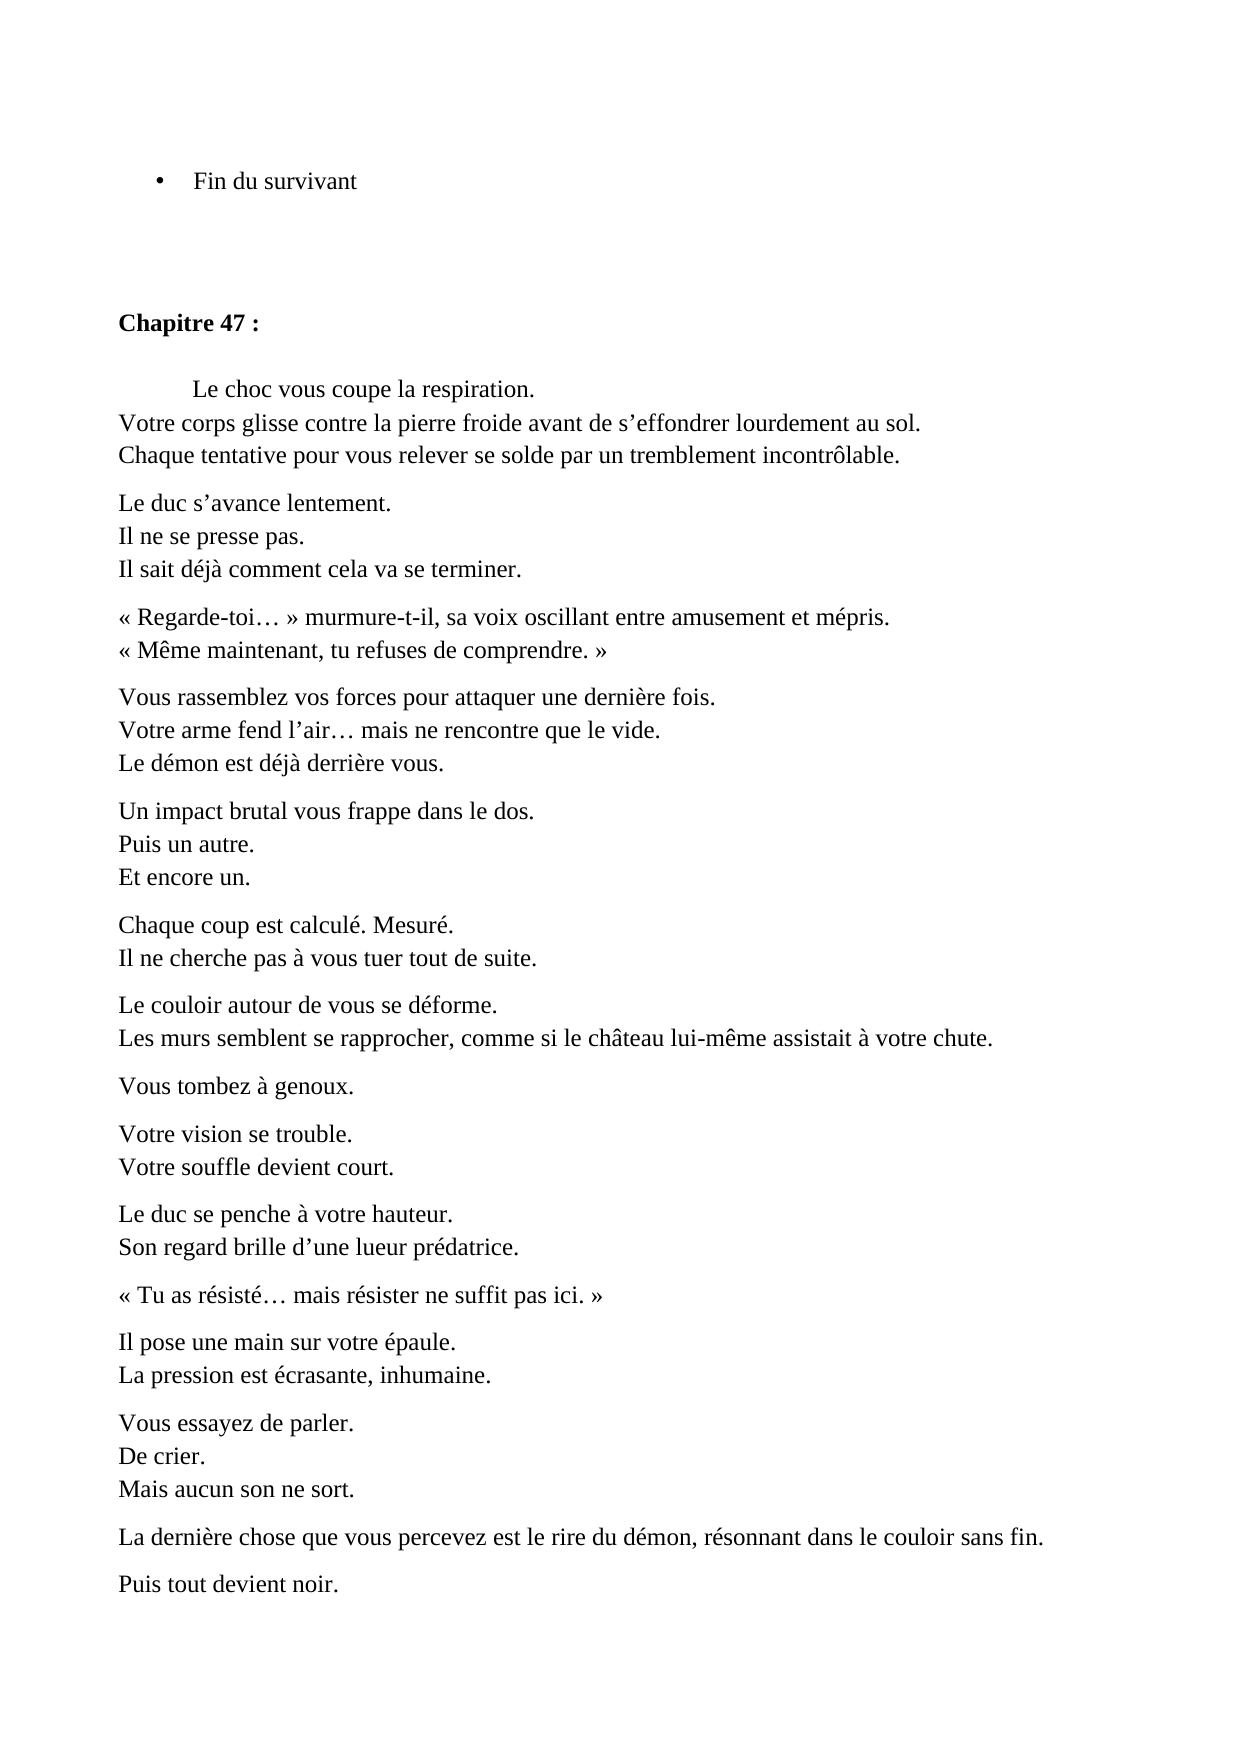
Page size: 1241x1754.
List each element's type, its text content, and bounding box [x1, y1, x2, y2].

text Vous tombez à genoux. [118, 1071, 1122, 1100]
text Vous rassemblez vos forces pour attaquer une dernière fois. Votre arme fend l’air… mais ne rencontre que le vide. Le démon est déjà derrière vous. [118, 682, 1122, 777]
list Fin du survivant [156, 166, 1122, 194]
text Le duc se penche à votre hauteur. Son regard brille d’une lueur prédatrice. [118, 1199, 1122, 1261]
text Il pose une main sur votre épaule. La pression est écrasante, inhumaine. [118, 1327, 1122, 1389]
text « Regarde‑toi… » murmure‑t‑il, sa voix oscillant entre amusement et mépris. « Même maintenant, tu refuses de comprendre. » [118, 602, 1122, 664]
text Vous essayez de parler. De crier. Mais aucun son ne sort. [118, 1408, 1122, 1503]
text Votre vision se trouble. Votre souffle devient court. [118, 1119, 1122, 1180]
text Chapitre 47 : Le choc vous coupe la respiration. Votre corps glisse contre la pierre froide avant de s’effondrer lourdement au sol. Chaque tentative pour vous relever se solde par un tremblement incontrôlable. [118, 308, 1122, 469]
text Chaque coup est calculé. Mesuré. Il ne cherche pas à vous tuer tout de suite. [118, 910, 1122, 972]
text Un impact brutal vous frappe dans le dos. Puis un autre. Et encore un. [118, 796, 1122, 891]
text La dernière chose que vous percevez est le rire du démon, résonnant dans le couloir sans fin. [118, 1522, 1122, 1551]
text Le couloir autour de vous se déforme. Les murs semblent se rapprocher, comme si le château lui‑même assistait à votre chute. [118, 990, 1122, 1052]
text Puis tout devient noir. [118, 1569, 1122, 1598]
text « Tu as résisté… mais résister ne suffit pas ici. » [118, 1280, 1122, 1309]
text Le duc s’avance lentement. Il ne se presse pas. Il sait déjà comment cela va se terminer. [118, 488, 1122, 583]
